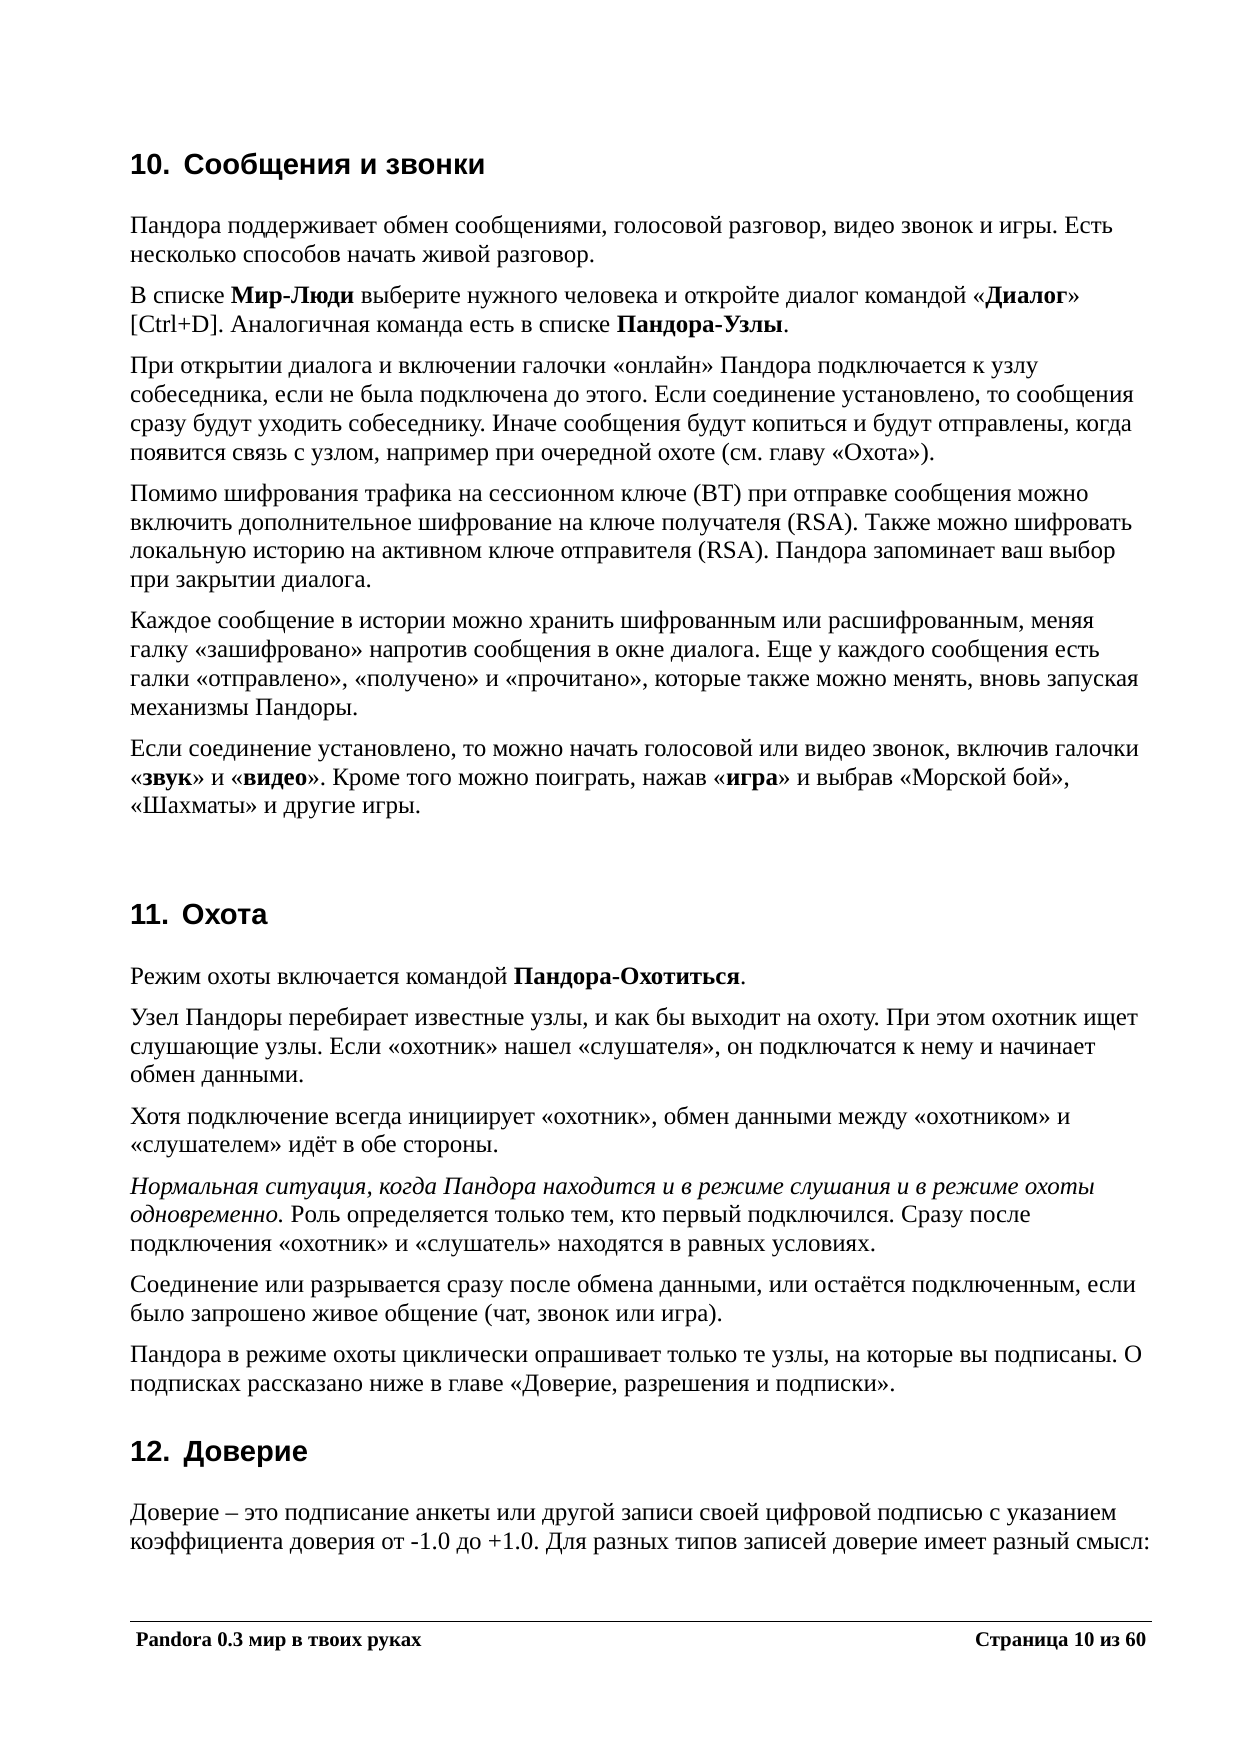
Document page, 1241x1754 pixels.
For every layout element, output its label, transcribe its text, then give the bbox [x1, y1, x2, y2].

text В списке Мир-Люди выберите нужного человека и откройте диалог командой «Диалог» [Ctrl+D]. Аналогичная команда есть в списке Пандора-Узлы. [130, 280, 1152, 338]
text Пандора поддерживает обмен сообщениями, голосовой разговор, видео звонок и игры. Есть несколько способов начать живой разговор. [130, 210, 1152, 268]
text Доверие – это подписание анкеты или другой записи своей цифровой подписью с указанием коэффициента доверия от -1.0 до +1.0. Для разных типов записей доверие имеет разный смысл: [130, 1497, 1152, 1555]
text При открытии диалога и включении галочки «онлайн» Пандора подключается к узлу собеседника, если не была подключена до этого. Если соединение установлено, то сообщения сразу будут уходить собеседнику. Иначе сообщения будут копиться и будут отправлены, когда появится связь с узлом, например при очередной охоте (см. главу «Охота»). [130, 350, 1152, 465]
text Хотя подключение всегда инициирует «охотник», обмен данными между «охотником» и «слушателем» идёт в обе стороны. [130, 1101, 1152, 1158]
text Каждое сообщение в истории можно хранить шифрованным или расшифрованным, меняя галку «зашифровано» напротив сообщения в окне диалога. Еще у каждого сообщения есть галки «отправлено», «получено» и «прочитано», которые также можно менять, вновь запуская механизмы Пандоры. [130, 605, 1152, 720]
text Помимо шифрования трафика на сессионном ключе (BT) при отправке сообщения можно включить дополнительное шифрование на ключе получателя (RSA). Также можно шифровать локальную историю на активном ключе отправителя (RSA). Пандора запоминает ваш выбор при закрытии диалога. [130, 478, 1152, 593]
text Пандора в режиме охоты циклически опрашивает только те узлы, на которые вы подписаны. О подписках рассказано ниже в главе «Доверие, разрешения и подписки». [130, 1339, 1152, 1397]
subtitle Доверие [130, 1434, 1152, 1467]
text Соединение или разрывается сразу после обмена данными, или остаётся подключенным, если было запрошено живое общение (чат, звонок или игра). [130, 1269, 1152, 1327]
text Узел Пандоры перебирает известные узлы, и как бы выходит на охоту. При этом охотник ищет слушающие узлы. Если «охотник» нашел «слушателя», он подключатся к нему и начинает обмен данными. [130, 1002, 1152, 1088]
text Режим охоты включается командой Пандора-Охотиться. [130, 961, 1152, 989]
subtitle Охота [130, 897, 1152, 931]
text Нормальная ситуация, когда Пандора находится и в режиме слушания и в режиме охоты одновременно. Роль определяется только тем, кто первый подключился. Сразу после подключения «охотник» и «слушатель» находятся в равных условиях. [130, 1171, 1152, 1257]
subtitle Сообщения и звонки [130, 147, 1152, 180]
text Если соединение установлено, то можно начать голосовой или видео звонок, включив галочки «звук» и «видео». Кроме того можно поиграть, нажав «игра» и выбрав «Морской бой», «Шахматы» и другие игры. [130, 733, 1152, 819]
